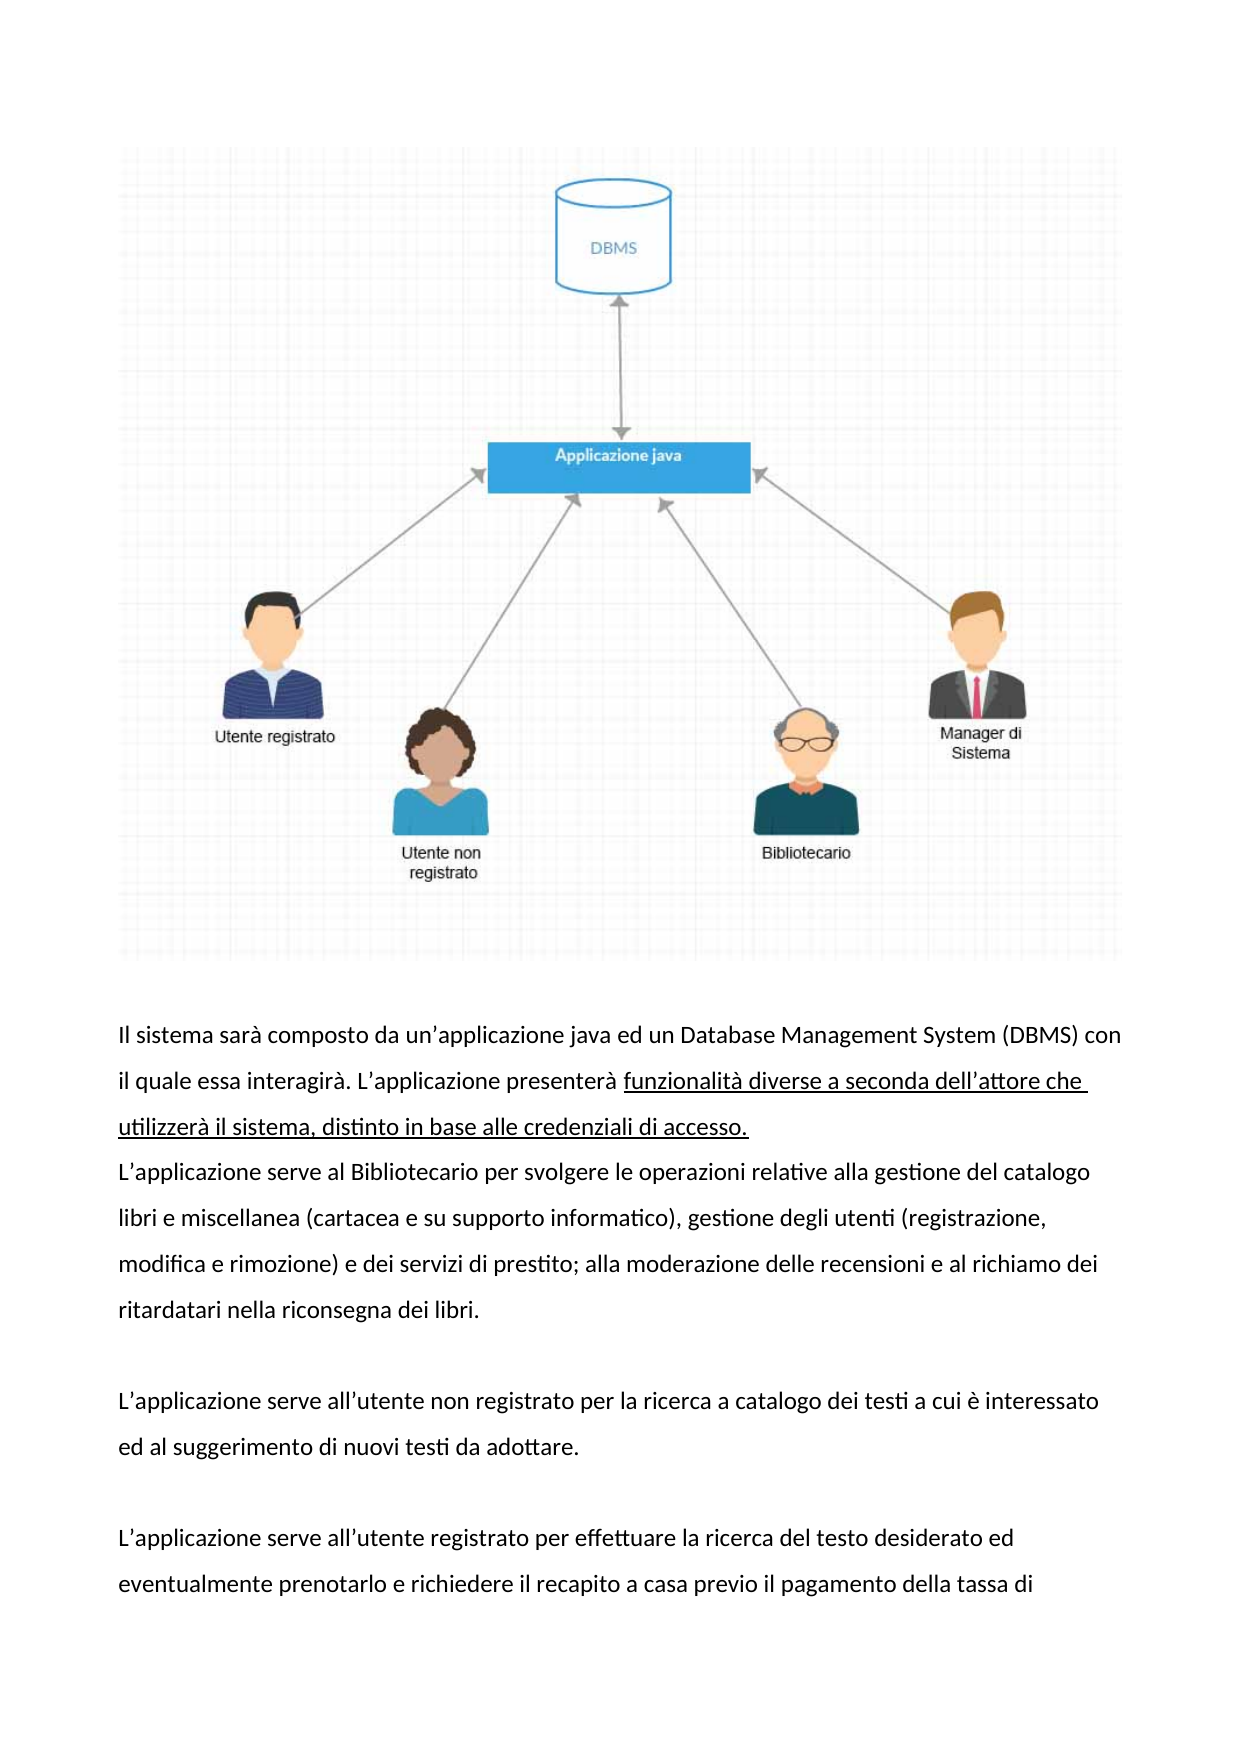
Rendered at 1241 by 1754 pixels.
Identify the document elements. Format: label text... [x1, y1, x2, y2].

text Il sistema sarà composto da un’applicazione java ed un Database Management System (DBMS) con il quale essa interagirà. L’applicazione presenterà funzionalità diverse a seconda dell’attore che utilizzerà il sistema, distinto in base alle credenziali di accesso. [118, 1019, 1122, 1141]
text L’applicazione serve all’utente non registrato per la ricerca a catalogo dei testi a cui è interessato ed al suggerimento di nuovi testi da adottare. [118, 1385, 1122, 1461]
text L’applicazione serve all’utente registrato per effettuare la ricerca del testo desiderato ed eventualmente prenotarlo e richiedere il recapito a casa previo il pagamento della tassa di [118, 1522, 1122, 1599]
text L’applicazione serve al Bibliotecario per svolgere le operazioni relative alla gestione del catalogo libri e miscellanea (cartacea e su supporto informatico), gestione degli utenti (registrazione, modifica e rimozione) e dei servizi di prestito; alla moderazione delle recensioni e al richiamo dei ritardatari nella riconsegna dei libri. [118, 1157, 1122, 1324]
